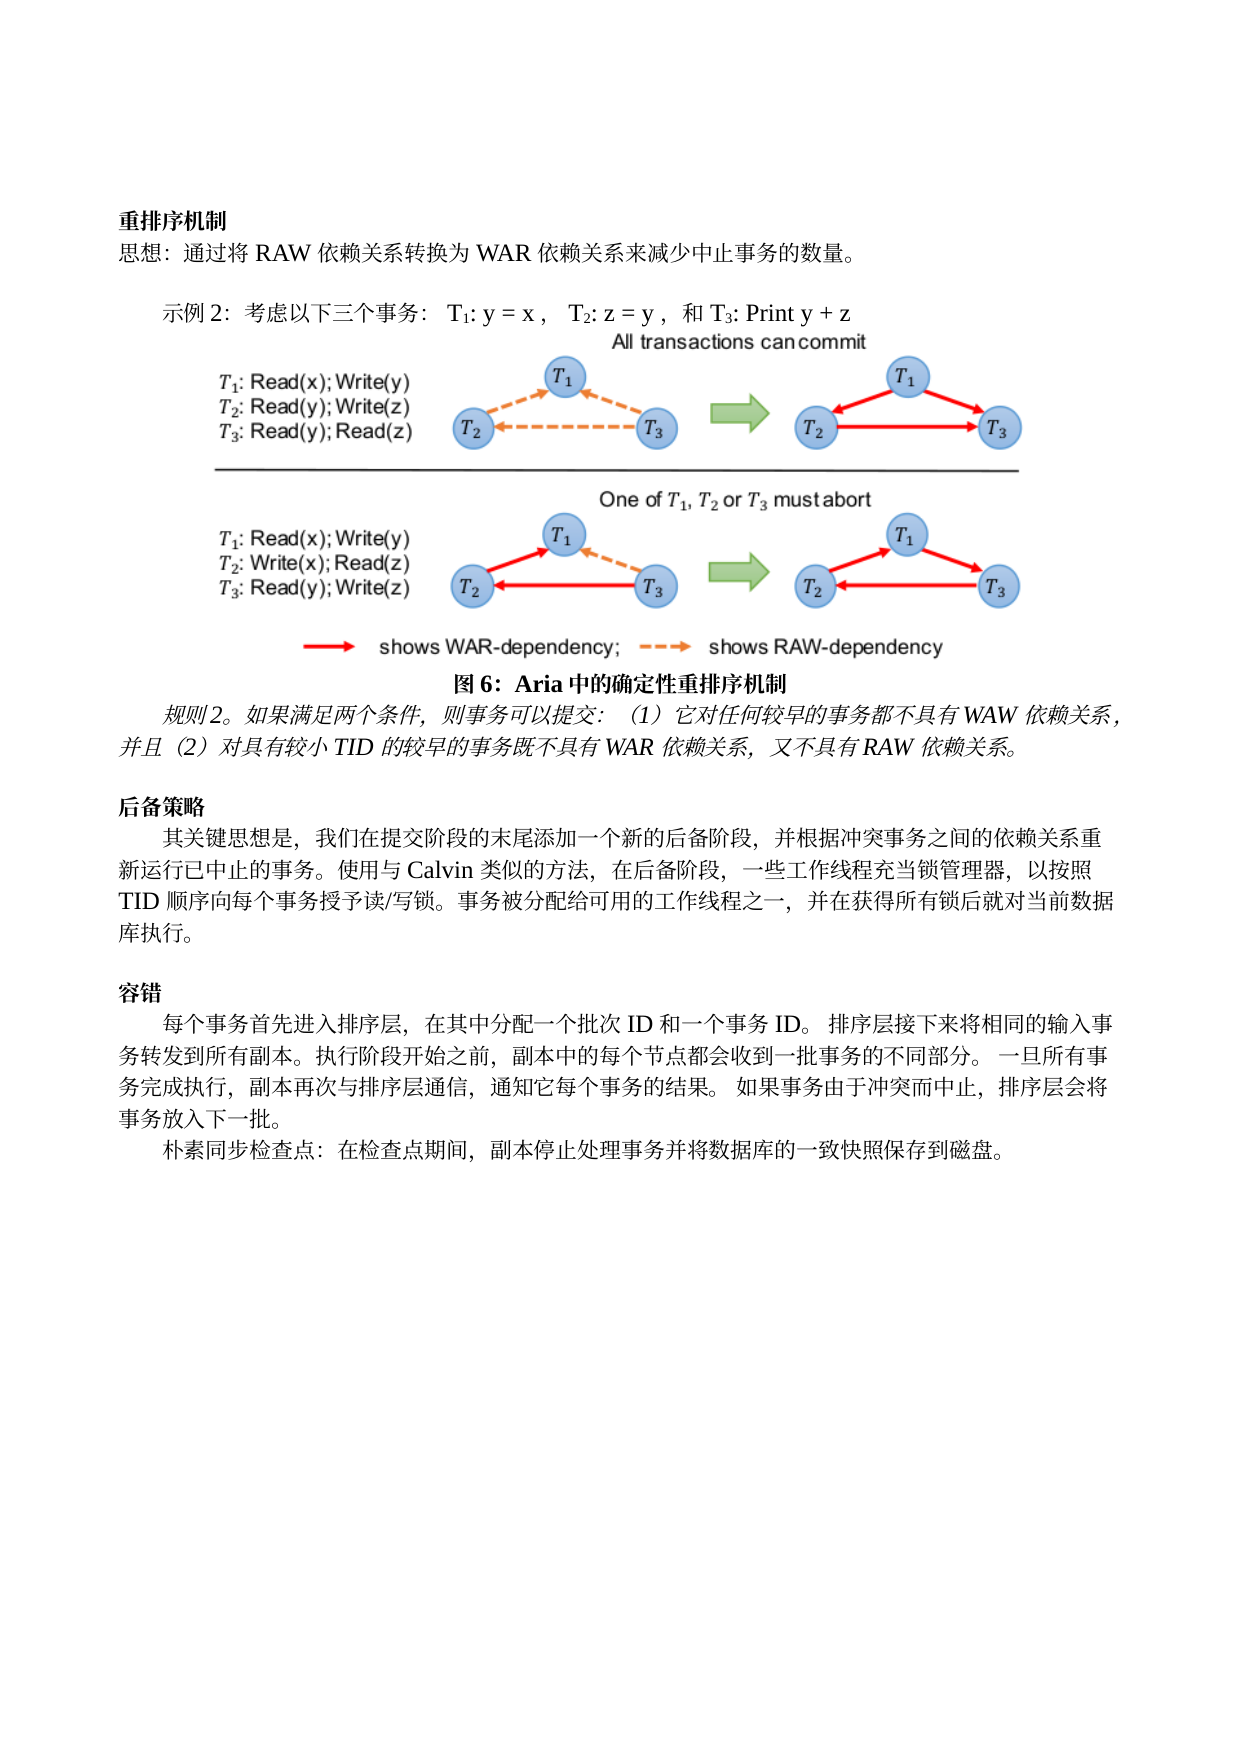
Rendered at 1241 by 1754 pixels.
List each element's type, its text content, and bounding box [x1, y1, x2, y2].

picture [205, 327, 1036, 667]
text 思想：通过将 RAW 依赖关系转换为 WAR 依赖关系来减少中止事务的数量。 [118, 236, 1122, 267]
text 朴素同步检查点：在检查点期间，副本停止处理事务并将数据库的一致快照保存到磁盘。 [118, 1133, 1122, 1165]
text 后备策略 [118, 790, 1122, 822]
text 规则2。如果满足两个条件，则事务可以提交：（1）它对任何较早的事务都不具有 WAW 依赖关系，并且（2）对具有较小 TID 的较早的事务既不具有 WAR 依赖关系，又不具有 RAW 依赖关系。 [118, 698, 1122, 761]
text 每个事务首先进入排序层，在其中分配一个批次 ID 和一个事务 ID。 排序层接下来将相同的输入事务转发到所有副本。执行阶段开始之前，副本中的每个节点都会收到一批事务的不同部分。 一旦所有事务完成执行，副本再次与排序层通信，通知它每个事务的结果。 如果事务由于冲突而中止，排序层会将事务放入下一批。 [118, 1008, 1122, 1133]
text 其关键思想是，我们在提交阶段的末尾添加一个新的后备阶段，并根据冲突事务之间的依赖关系重新运行已中止的事务。使用与Calvin 类似的方法，在后备阶段，一些工作线程充当锁管理器，以按照 TID 顺序向每个事务授予读/写锁。事务被分配给可用的工作线程之一，并在获得所有锁后就对当前数据库执行。 [118, 822, 1122, 947]
text 图6：Aria中的确定性重排序机制 [118, 666, 1122, 698]
text 示例2：考虑以下三个事务： T1: y = x ， T2: z = y ，和 T3: Print y + z [118, 296, 1122, 327]
text 重排序机制 [118, 204, 1122, 236]
text 容错 [118, 976, 1122, 1008]
